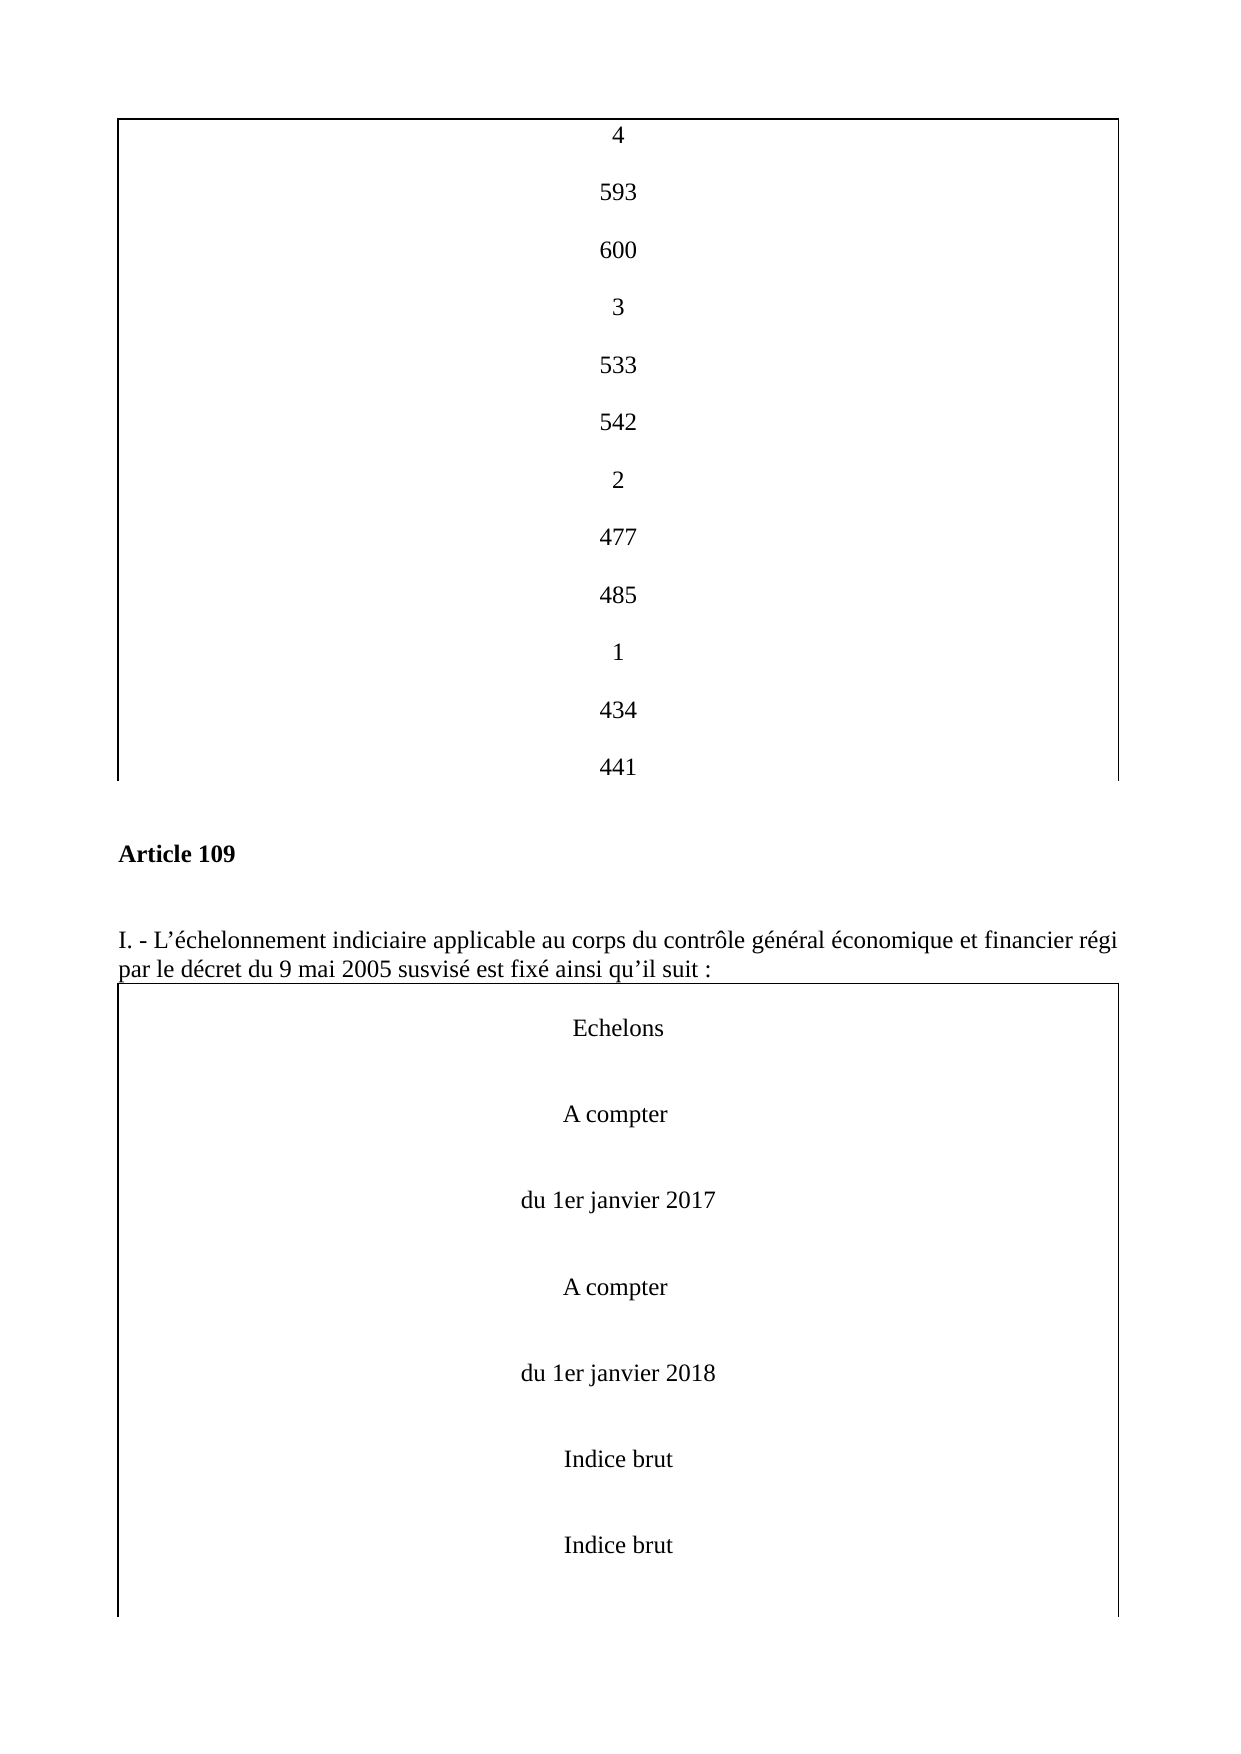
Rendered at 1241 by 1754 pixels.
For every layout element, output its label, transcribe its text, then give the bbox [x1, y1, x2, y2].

table_header 4 593 600 3 533 542 2 477 485 1 434 441 [119, 120, 1118, 781]
text I. - L’échelonnement indiciaire applicable au corps du contrôle général économique et financier régi par le décret du 9 mai 2005 susvisé est fixé ainsi qu’il suit : [118, 925, 1122, 982]
text Article 109 [118, 839, 1122, 867]
table_header Echelons A compter du 1er janvier 2017 A compter du 1er janvier 2018 Indice brut Indice brut [119, 984, 1118, 1617]
